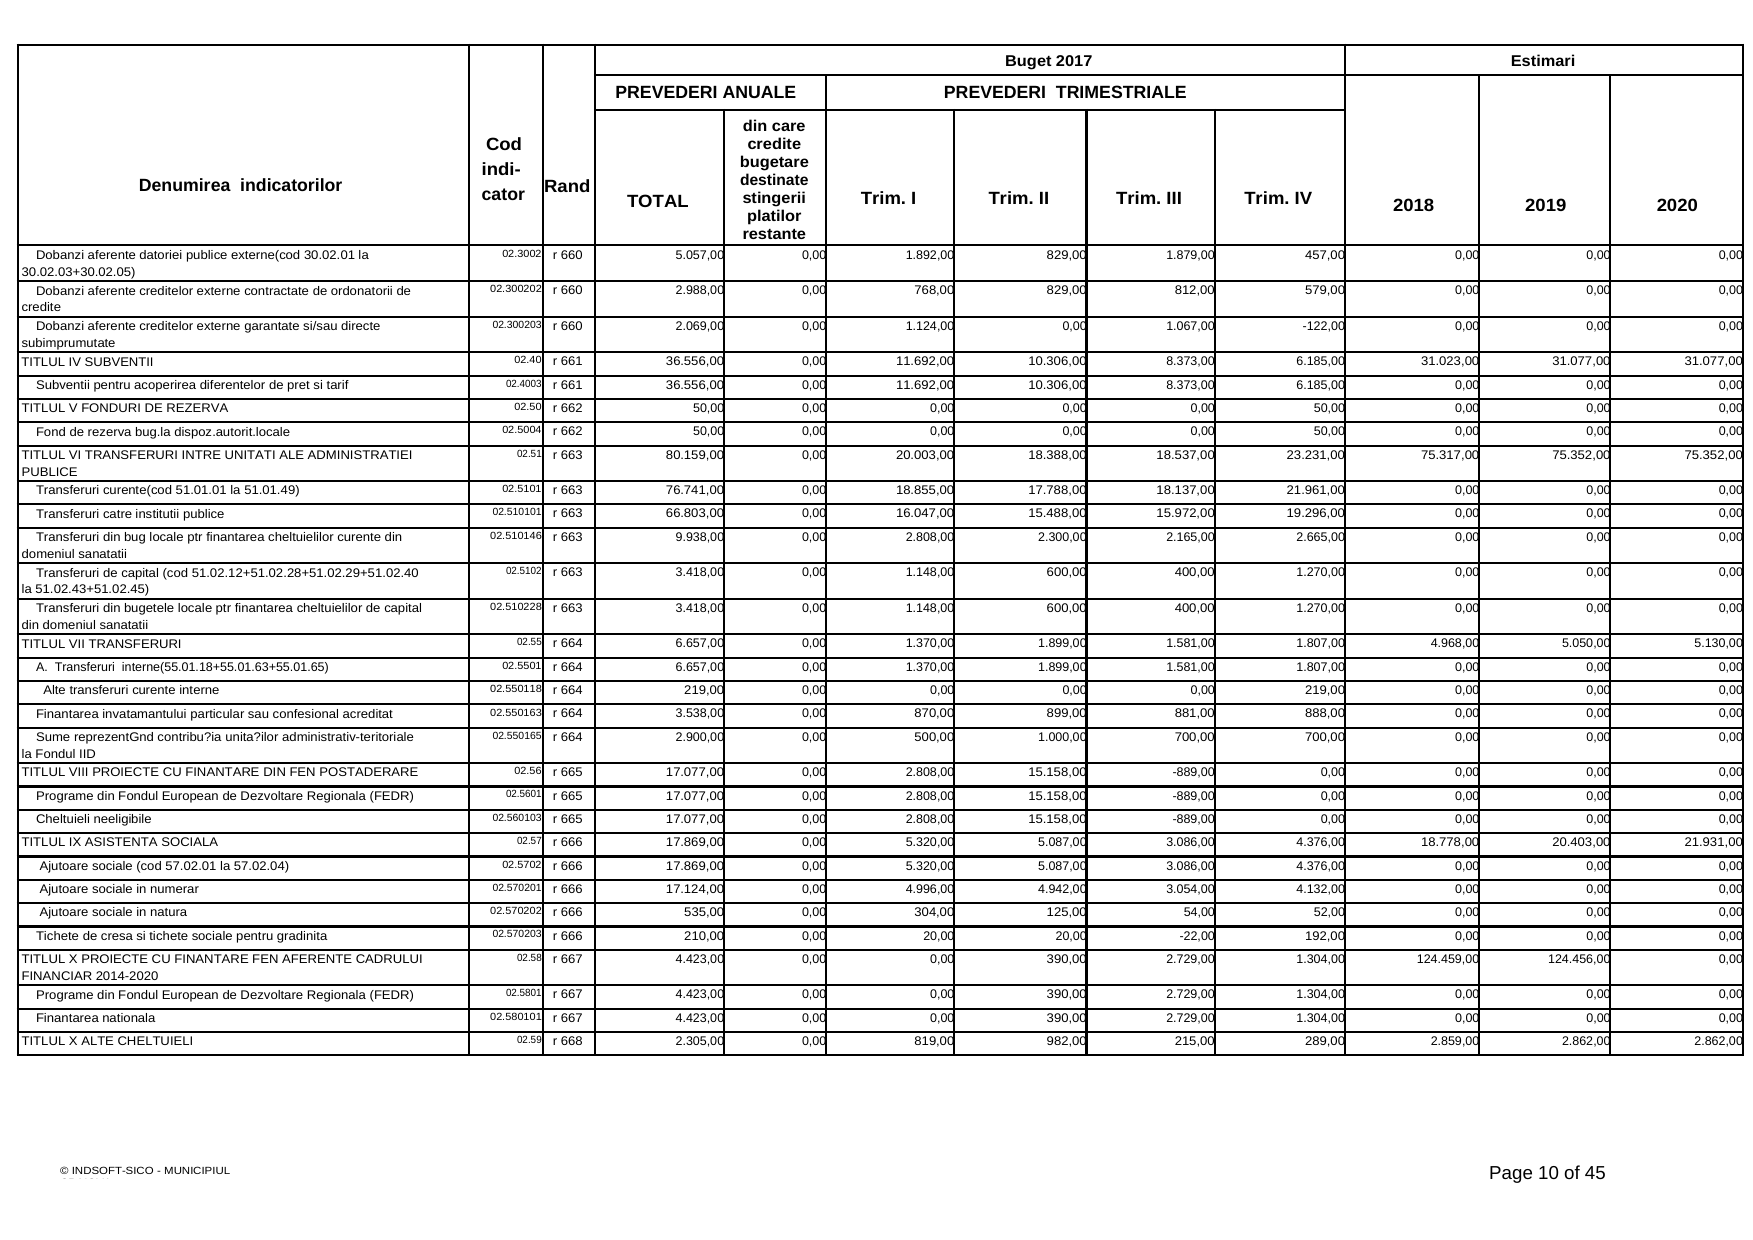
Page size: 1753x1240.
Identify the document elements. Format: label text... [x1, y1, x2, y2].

table_cell 0,00 [1346, 505, 1478, 527]
table_cell 0,00 [725, 659, 825, 680]
table_cell 20.003,00 [827, 447, 953, 480]
table_cell 2020 [1611, 76, 1742, 244]
table_cell 02.560103 [470, 811, 542, 832]
table_cell 02.550163 [470, 705, 542, 727]
table_cell PREVEDERI TRIMESTRIALE [827, 76, 1344, 109]
table_cell 3.418,00 [596, 600, 723, 633]
table_header Buget 2017 [596, 46, 1344, 74]
table_cell 11.692,00 [827, 377, 953, 398]
table_cell 457,00 [1216, 246, 1344, 280]
table_cell 02.550165 [470, 729, 542, 762]
table_cell 1.148,00 [827, 564, 953, 598]
table_cell 0,00 [1611, 729, 1742, 762]
table_cell 0,00 [725, 986, 825, 1008]
table_cell 0,00 [1346, 482, 1478, 503]
table_cell 17.077,00 [596, 764, 723, 785]
table_cell 17.869,00 [596, 834, 723, 855]
table_cell r 663 [544, 482, 594, 503]
table_cell r 662 [544, 400, 594, 421]
table_cell r 661 [544, 377, 594, 398]
table_cell 0,00 [1346, 764, 1478, 785]
table_cell 6.185,00 [1216, 377, 1344, 398]
table_cell 0,00 [725, 377, 825, 398]
table_cell 1.892,00 [827, 246, 953, 280]
table_cell 400,00 [1088, 600, 1214, 633]
table_cell 500,00 [827, 729, 953, 762]
table_cell 888,00 [1216, 705, 1344, 727]
table_cell 0,00 [725, 951, 825, 984]
table_cell 02.510228 [470, 600, 542, 633]
table_cell 20.403,00 [1480, 834, 1609, 855]
table_cell TITLUL VII TRANSFERURI [19, 635, 468, 657]
table_cell 20,00 [955, 928, 1085, 949]
table_cell 2019 [1480, 76, 1609, 244]
table_cell 0,00 [827, 682, 953, 703]
table_cell 0,00 [1611, 1010, 1742, 1031]
table_cell 1.148,00 [827, 600, 953, 633]
table_cell r 664 [544, 729, 594, 762]
table_cell 0,00 [1611, 377, 1742, 398]
table_cell 75.352,00 [1480, 447, 1609, 480]
table_cell r 667 [544, 1010, 594, 1031]
table_cell 4.942,00 [955, 881, 1085, 902]
table_cell 0,00 [725, 904, 825, 925]
table_cell 36.556,00 [596, 353, 723, 374]
table_cell r 664 [544, 659, 594, 680]
table_cell 0,00 [1346, 682, 1478, 703]
table_cell Cheltuieli neeligibile [19, 811, 468, 832]
table_cell 0,00 [1480, 764, 1609, 785]
table_cell 0,00 [1346, 811, 1478, 832]
table_cell 6.657,00 [596, 659, 723, 680]
table_cell TITLUL VIII PROIECTE CU FINANTARE DIN FEN POSTADERARE [19, 764, 468, 785]
table_cell 02.51 [470, 447, 542, 480]
table_cell 75.352,00 [1611, 447, 1742, 480]
table_cell 210,00 [596, 928, 723, 949]
table_cell 15.972,00 [1088, 505, 1214, 527]
table_cell 21.961,00 [1216, 482, 1344, 503]
table_cell 0,00 [1346, 705, 1478, 727]
table_cell 0,00 [1480, 505, 1609, 527]
table_cell 4.423,00 [596, 951, 723, 984]
table_cell 0,00 [1611, 482, 1742, 503]
table_cell A. Transferuri interne(55.01.18+55.01.63+55.01.65) [19, 659, 468, 680]
table_cell 390,00 [955, 986, 1085, 1008]
table_cell 0,00 [1611, 529, 1742, 562]
table_cell 400,00 [1088, 564, 1214, 598]
table_cell 2.729,00 [1088, 986, 1214, 1008]
table_cell 1.270,00 [1216, 564, 1344, 598]
table_cell 2.165,00 [1088, 529, 1214, 562]
table_cell 02.59 [470, 1033, 542, 1054]
table_cell 700,00 [1216, 729, 1344, 762]
table_cell 02.3002 [470, 246, 542, 280]
table_cell 1.270,00 [1216, 600, 1344, 633]
table_cell 0,00 [725, 353, 825, 374]
table_cell 600,00 [955, 600, 1085, 633]
table_cell 0,00 [1480, 246, 1609, 280]
table_cell 4.376,00 [1216, 834, 1344, 855]
table_cell TITLUL X ALTE CHELTUIELI [19, 1033, 468, 1054]
table_cell 2.069,00 [596, 318, 723, 351]
table_cell 0,00 [725, 682, 825, 703]
table_cell 1.581,00 [1088, 635, 1214, 657]
table_cell 3.086,00 [1088, 834, 1214, 855]
table_cell 02.5004 [470, 423, 542, 444]
table_cell 0,00 [1611, 986, 1742, 1008]
table_cell 3.418,00 [596, 564, 723, 598]
table_cell 0,00 [1480, 811, 1609, 832]
table_cell 1.067,00 [1088, 318, 1214, 351]
table_cell r 666 [544, 834, 594, 855]
table_cell 2.808,00 [827, 529, 953, 562]
table_cell 0,00 [1346, 246, 1478, 280]
table_cell 1.807,00 [1216, 635, 1344, 657]
table_cell 0,00 [1346, 881, 1478, 902]
table_cell 1.581,00 [1088, 659, 1214, 680]
table_cell 0,00 [1346, 282, 1478, 316]
table_cell 0,00 [1216, 811, 1344, 832]
table_cell 0,00 [1088, 682, 1214, 703]
table_cell Fond de rezerva bug.la dispoz.autorit.locale [19, 423, 468, 444]
table_cell 02.55 [470, 635, 542, 657]
table_cell 0,00 [1480, 482, 1609, 503]
table_cell 4.376,00 [1216, 858, 1344, 879]
table_cell 1.370,00 [827, 635, 953, 657]
table_cell 31.077,00 [1480, 353, 1609, 374]
table_cell 0,00 [1480, 659, 1609, 680]
table_cell 1.899,00 [955, 635, 1085, 657]
table_cell TOTAL [596, 111, 723, 244]
table_cell 0,00 [725, 881, 825, 902]
table_cell 0,00 [725, 705, 825, 727]
table_cell 15.488,00 [955, 505, 1085, 527]
table_cell 192,00 [1216, 928, 1344, 949]
table_cell 870,00 [827, 705, 953, 727]
table_cell 0,00 [725, 858, 825, 879]
table_cell 0,00 [827, 423, 953, 444]
table_cell 4.423,00 [596, 1010, 723, 1031]
table_cell r 667 [544, 986, 594, 1008]
table_cell 02.570201 [470, 881, 542, 902]
table_cell Transferuri de capital (cod 51.02.12+51.02.28+51.02.29+51.02.40 la 51.02.43+51.02.45) [19, 564, 468, 598]
table_cell 0,00 [725, 318, 825, 351]
table_cell 0,00 [1611, 282, 1742, 316]
table_cell 0,00 [1611, 788, 1742, 809]
table_cell 10.306,00 [955, 377, 1085, 398]
table_cell 0,00 [1480, 705, 1609, 727]
table_cell 02.5601 [470, 788, 542, 809]
table_cell 02.50 [470, 400, 542, 421]
table_cell r 663 [544, 447, 594, 480]
table_cell -22,00 [1088, 928, 1214, 949]
table_cell 0,00 [1611, 423, 1742, 444]
table_cell 881,00 [1088, 705, 1214, 727]
table_cell 0,00 [1088, 423, 1214, 444]
table_cell 02.4003 [470, 377, 542, 398]
table_cell Trim. II [955, 111, 1085, 244]
table_cell 829,00 [955, 282, 1085, 316]
table_cell r 668 [544, 1033, 594, 1054]
table_cell 17.077,00 [596, 788, 723, 809]
table_cell 02.570203 [470, 928, 542, 949]
table_cell 1.807,00 [1216, 659, 1344, 680]
table_cell 289,00 [1216, 1033, 1344, 1054]
table_cell 17.869,00 [596, 858, 723, 879]
table_cell 2.808,00 [827, 788, 953, 809]
table_cell -889,00 [1088, 788, 1214, 809]
table_cell 579,00 [1216, 282, 1344, 316]
table_cell 02.300202 [470, 282, 542, 316]
table_header Rand [544, 46, 594, 244]
table_cell 02.5501 [470, 659, 542, 680]
table_cell Transferuri din bug locale ptr finantarea cheltuielilor curente din domeniul sanatatii [19, 529, 468, 562]
table_cell 0,00 [725, 600, 825, 633]
table_cell 2.729,00 [1088, 1010, 1214, 1031]
table_cell 02.570202 [470, 904, 542, 925]
table_cell 02.58 [470, 951, 542, 984]
table_cell 31.077,00 [1611, 353, 1742, 374]
table_cell r 660 [544, 282, 594, 316]
table_cell r 666 [544, 904, 594, 925]
table_cell 4.968,00 [1346, 635, 1478, 657]
table_cell 3.086,00 [1088, 858, 1214, 879]
table_header Denumirea indicatorilor [19, 46, 468, 244]
table_cell 0,00 [725, 834, 825, 855]
table_cell 6.657,00 [596, 635, 723, 657]
table_cell 124.459,00 [1346, 951, 1478, 984]
table_cell 0,00 [955, 400, 1085, 421]
table_cell r 664 [544, 705, 594, 727]
table_cell 2.808,00 [827, 811, 953, 832]
table_cell Ajutoare sociale (cod 57.02.01 la 57.02.04) [19, 858, 468, 879]
table_cell 0,00 [725, 811, 825, 832]
table_cell 0,00 [725, 282, 825, 316]
table_cell 0,00 [1088, 400, 1214, 421]
table_cell 4.132,00 [1216, 881, 1344, 902]
table_cell 700,00 [1088, 729, 1214, 762]
table_cell 02.5102 [470, 564, 542, 598]
table_cell din care credite bugetare destinate stingerii platilor restante [725, 111, 825, 244]
table_cell 02.56 [470, 764, 542, 785]
table_cell 215,00 [1088, 1033, 1214, 1054]
table_cell 0,00 [1346, 986, 1478, 1008]
table_cell 6.185,00 [1216, 353, 1344, 374]
table_cell 0,00 [725, 635, 825, 657]
table_cell 17.077,00 [596, 811, 723, 832]
table_cell TITLUL X PROIECTE CU FINANTARE FEN AFERENTE CADRULUI FINANCIAR 2014-2020 [19, 951, 468, 984]
table_cell 1.899,00 [955, 659, 1085, 680]
table_cell 0,00 [827, 1010, 953, 1031]
table_cell Subventii pentru acoperirea diferentelor de pret si tarif [19, 377, 468, 398]
table_cell 02.5801 [470, 986, 542, 1008]
table_cell 9.938,00 [596, 529, 723, 562]
table_cell 0,00 [1346, 1010, 1478, 1031]
table_cell -122,00 [1216, 318, 1344, 351]
table_cell 125,00 [955, 904, 1085, 925]
table_cell 1.879,00 [1088, 246, 1214, 280]
table_cell 5.087,00 [955, 834, 1085, 855]
table_cell 1.000,00 [955, 729, 1085, 762]
table_cell 1.370,00 [827, 659, 953, 680]
table_cell 0,00 [1611, 811, 1742, 832]
table_cell r 664 [544, 682, 594, 703]
table_cell 4.996,00 [827, 881, 953, 902]
table_cell 02.40 [470, 353, 542, 374]
table_cell 19.296,00 [1216, 505, 1344, 527]
table_cell Trim. III [1088, 111, 1214, 244]
table_cell 1.304,00 [1216, 986, 1344, 1008]
table_cell r 666 [544, 928, 594, 949]
table_cell 0,00 [1480, 682, 1609, 703]
table_cell 15.158,00 [955, 764, 1085, 785]
table_cell 0,00 [1611, 705, 1742, 727]
table_cell 0,00 [1346, 377, 1478, 398]
table_cell 0,00 [1346, 400, 1478, 421]
table_cell 982,00 [955, 1033, 1085, 1054]
table_cell 2.300,00 [955, 529, 1085, 562]
table_cell 812,00 [1088, 282, 1214, 316]
table_cell r 666 [544, 858, 594, 879]
table_cell 0,00 [1480, 1010, 1609, 1031]
table_cell 3.054,00 [1088, 881, 1214, 902]
table_cell 0,00 [725, 928, 825, 949]
table_cell 0,00 [1611, 881, 1742, 902]
table_cell r 662 [544, 423, 594, 444]
table_cell Finantarea nationala [19, 1010, 468, 1031]
table_cell 0,00 [1611, 904, 1742, 925]
table_cell 1.304,00 [1216, 951, 1344, 984]
table_cell 1.124,00 [827, 318, 953, 351]
table_cell 76.741,00 [596, 482, 723, 503]
table_cell 2.988,00 [596, 282, 723, 316]
table_cell r 663 [544, 505, 594, 527]
table_cell r 666 [544, 881, 594, 902]
table_cell 0,00 [1480, 400, 1609, 421]
table_cell 0,00 [725, 1033, 825, 1054]
table_cell 36.556,00 [596, 377, 723, 398]
table_cell 0,00 [1480, 788, 1609, 809]
table_cell 0,00 [827, 951, 953, 984]
table_header Cod indi- cator [470, 46, 542, 244]
table_cell 8.373,00 [1088, 353, 1214, 374]
table_cell 0,00 [1480, 904, 1609, 925]
table_cell 0,00 [955, 682, 1085, 703]
table_cell Trim. I [827, 111, 953, 244]
table_cell 18.388,00 [955, 447, 1085, 480]
table_cell 5.057,00 [596, 246, 723, 280]
table_cell 18.137,00 [1088, 482, 1214, 503]
table_cell Dobanzi aferente datoriei publice externe(cod 30.02.01 la 30.02.03+30.02.05) [19, 246, 468, 280]
table_cell 50,00 [1216, 400, 1344, 421]
table_cell 4.423,00 [596, 986, 723, 1008]
table_cell 0,00 [1611, 858, 1742, 879]
table_cell r 665 [544, 764, 594, 785]
table_cell r 664 [544, 635, 594, 657]
table_cell 0,00 [725, 400, 825, 421]
table_cell TITLUL VI TRANSFERURI INTRE UNITATI ALE ADMINISTRATIEI PUBLICE [19, 447, 468, 480]
table_cell 0,00 [1480, 986, 1609, 1008]
table_cell 75.317,00 [1346, 447, 1478, 480]
table_cell r 663 [544, 600, 594, 633]
table_cell Sume reprezentGnd contribu?ia unita?ilor administrativ-teritoriale la Fondul IID [19, 729, 468, 762]
table_cell 0,00 [1346, 928, 1478, 949]
table_cell 5.087,00 [955, 858, 1085, 879]
table_cell 0,00 [725, 729, 825, 762]
table_cell 54,00 [1088, 904, 1214, 925]
table_cell 17.124,00 [596, 881, 723, 902]
table_cell 31.023,00 [1346, 353, 1478, 374]
table_cell 15.158,00 [955, 788, 1085, 809]
table_cell 5.320,00 [827, 858, 953, 879]
table_cell 18.855,00 [827, 482, 953, 503]
table_cell 2.862,00 [1611, 1033, 1742, 1054]
table_cell Transferuri catre institutii publice [19, 505, 468, 527]
table_cell 0,00 [1611, 318, 1742, 351]
table_cell 0,00 [1216, 764, 1344, 785]
table_cell 600,00 [955, 564, 1085, 598]
table_cell 0,00 [725, 246, 825, 280]
table_cell 0,00 [1611, 400, 1742, 421]
table_cell 8.373,00 [1088, 377, 1214, 398]
table_cell 2018 [1346, 76, 1478, 244]
table_cell 2.305,00 [596, 1033, 723, 1054]
table_cell 0,00 [1346, 788, 1478, 809]
table_cell 0,00 [1480, 564, 1609, 598]
table_cell 0,00 [1480, 729, 1609, 762]
table_cell 02.510146 [470, 529, 542, 562]
table_cell 0,00 [827, 986, 953, 1008]
table_cell Transferuri curente(cod 51.01.01 la 51.01.49) [19, 482, 468, 503]
table_cell 0,00 [1346, 600, 1478, 633]
table_cell 02.5101 [470, 482, 542, 503]
table_cell 0,00 [1611, 564, 1742, 598]
table_cell 66.803,00 [596, 505, 723, 527]
table_cell r 660 [544, 318, 594, 351]
table_cell 02.580101 [470, 1010, 542, 1031]
table_cell r 663 [544, 529, 594, 562]
table_cell 10.306,00 [955, 353, 1085, 374]
table_cell 219,00 [596, 682, 723, 703]
table_cell TITLUL IV SUBVENTII [19, 353, 468, 374]
table_cell 0,00 [1611, 928, 1742, 949]
table_cell r 660 [544, 246, 594, 280]
table_cell 899,00 [955, 705, 1085, 727]
table_cell 0,00 [725, 423, 825, 444]
table_cell 0,00 [1480, 529, 1609, 562]
table_cell 0,00 [1346, 423, 1478, 444]
table_cell 0,00 [955, 423, 1085, 444]
table_cell Alte transferuri curente interne [19, 682, 468, 703]
table_cell 18.537,00 [1088, 447, 1214, 480]
table_cell 02.57 [470, 834, 542, 855]
table_cell 02.510101 [470, 505, 542, 527]
table_cell Dobanzi aferente creditelor externe garantate si/sau directe subimprumutate [19, 318, 468, 351]
table_cell -889,00 [1088, 811, 1214, 832]
table_cell 0,00 [1480, 928, 1609, 949]
table_cell 0,00 [1611, 505, 1742, 527]
table_cell 819,00 [827, 1033, 953, 1054]
table_cell 0,00 [1611, 682, 1742, 703]
table_cell 50,00 [596, 423, 723, 444]
table_cell 0,00 [1346, 858, 1478, 879]
table_cell 0,00 [1346, 564, 1478, 598]
table_cell 829,00 [955, 246, 1085, 280]
table_cell 0,00 [1480, 600, 1609, 633]
table_cell r 667 [544, 951, 594, 984]
table_cell 52,00 [1216, 904, 1344, 925]
table_cell 80.159,00 [596, 447, 723, 480]
table_cell 0,00 [725, 482, 825, 503]
table_cell 304,00 [827, 904, 953, 925]
table_cell 124.456,00 [1480, 951, 1609, 984]
table_cell 0,00 [1346, 529, 1478, 562]
table_cell Dobanzi aferente creditelor externe contractate de ordonatorii de credite [19, 282, 468, 316]
table_cell 2.859,00 [1346, 1033, 1478, 1054]
table_cell 2.808,00 [827, 764, 953, 785]
table_cell 16.047,00 [827, 505, 953, 527]
table_cell 0,00 [1480, 282, 1609, 316]
table_cell 768,00 [827, 282, 953, 316]
table_cell Finantarea invatamantului particular sau confesional acreditat [19, 705, 468, 727]
table_cell r 665 [544, 811, 594, 832]
table_cell 0,00 [725, 564, 825, 598]
table_cell TITLUL V FONDURI DE REZERVA [19, 400, 468, 421]
table_cell 50,00 [596, 400, 723, 421]
table_cell 3.538,00 [596, 705, 723, 727]
table_cell 0,00 [1611, 764, 1742, 785]
table_cell 02.300203 [470, 318, 542, 351]
table_cell 0,00 [1611, 246, 1742, 280]
table_cell -889,00 [1088, 764, 1214, 785]
table_cell 0,00 [1346, 318, 1478, 351]
table_cell 535,00 [596, 904, 723, 925]
table_cell 0,00 [827, 400, 953, 421]
table_cell 0,00 [725, 447, 825, 480]
table_cell 390,00 [955, 951, 1085, 984]
table_cell 0,00 [1480, 881, 1609, 902]
table_cell 2.900,00 [596, 729, 723, 762]
table_cell 20,00 [827, 928, 953, 949]
table_cell 2.729,00 [1088, 951, 1214, 984]
table_cell 0,00 [725, 1010, 825, 1031]
table_cell 0,00 [725, 505, 825, 527]
table_cell 02.5702 [470, 858, 542, 879]
table_cell 18.778,00 [1346, 834, 1478, 855]
table_cell 0,00 [725, 788, 825, 809]
table_cell 0,00 [1480, 423, 1609, 444]
table_cell 0,00 [1346, 659, 1478, 680]
table_cell 5.130,00 [1611, 635, 1742, 657]
table_cell Programe din Fondul European de Dezvoltare Regionala (FEDR) [19, 986, 468, 1008]
table_header Estimari [1346, 46, 1742, 74]
table_cell 0,00 [955, 318, 1085, 351]
table_cell 0,00 [1346, 904, 1478, 925]
table_cell 15.158,00 [955, 811, 1085, 832]
table_cell 21.931,00 [1611, 834, 1742, 855]
table_cell 11.692,00 [827, 353, 953, 374]
table_cell Programe din Fondul European de Dezvoltare Regionala (FEDR) [19, 788, 468, 809]
table_cell PREVEDERI ANUALE [596, 76, 825, 109]
table_cell Tichete de cresa si tichete sociale pentru gradinita [19, 928, 468, 949]
table_cell 50,00 [1216, 423, 1344, 444]
table_cell 0,00 [1480, 318, 1609, 351]
table_cell 0,00 [725, 764, 825, 785]
table_cell Ajutoare sociale in numerar [19, 881, 468, 902]
table_cell Trim. IV [1216, 111, 1344, 244]
table_cell 219,00 [1216, 682, 1344, 703]
table_cell 0,00 [1216, 788, 1344, 809]
table_cell 23.231,00 [1216, 447, 1344, 480]
table_cell r 661 [544, 353, 594, 374]
table_cell 5.050,00 [1480, 635, 1609, 657]
table_cell 0,00 [1346, 729, 1478, 762]
table_cell Transferuri din bugetele locale ptr finantarea cheltuielilor de capital din domeniul sanatatii [19, 600, 468, 633]
table_cell 390,00 [955, 1010, 1085, 1031]
table_cell 17.788,00 [955, 482, 1085, 503]
table_cell 02.550118 [470, 682, 542, 703]
table_cell 0,00 [725, 529, 825, 562]
table_cell 0,00 [1480, 377, 1609, 398]
table_cell 5.320,00 [827, 834, 953, 855]
table_cell 2.862,00 [1480, 1033, 1609, 1054]
table_cell 0,00 [1611, 951, 1742, 984]
table_cell TITLUL IX ASISTENTA SOCIALA [19, 834, 468, 855]
table_cell 1.304,00 [1216, 1010, 1344, 1031]
table_cell 0,00 [1611, 659, 1742, 680]
table_cell 0,00 [1480, 858, 1609, 879]
table_cell 0,00 [1611, 600, 1742, 633]
table_cell Ajutoare sociale in natura [19, 904, 468, 925]
table_cell r 665 [544, 788, 594, 809]
table_cell 2.665,00 [1216, 529, 1344, 562]
table_cell r 663 [544, 564, 594, 598]
